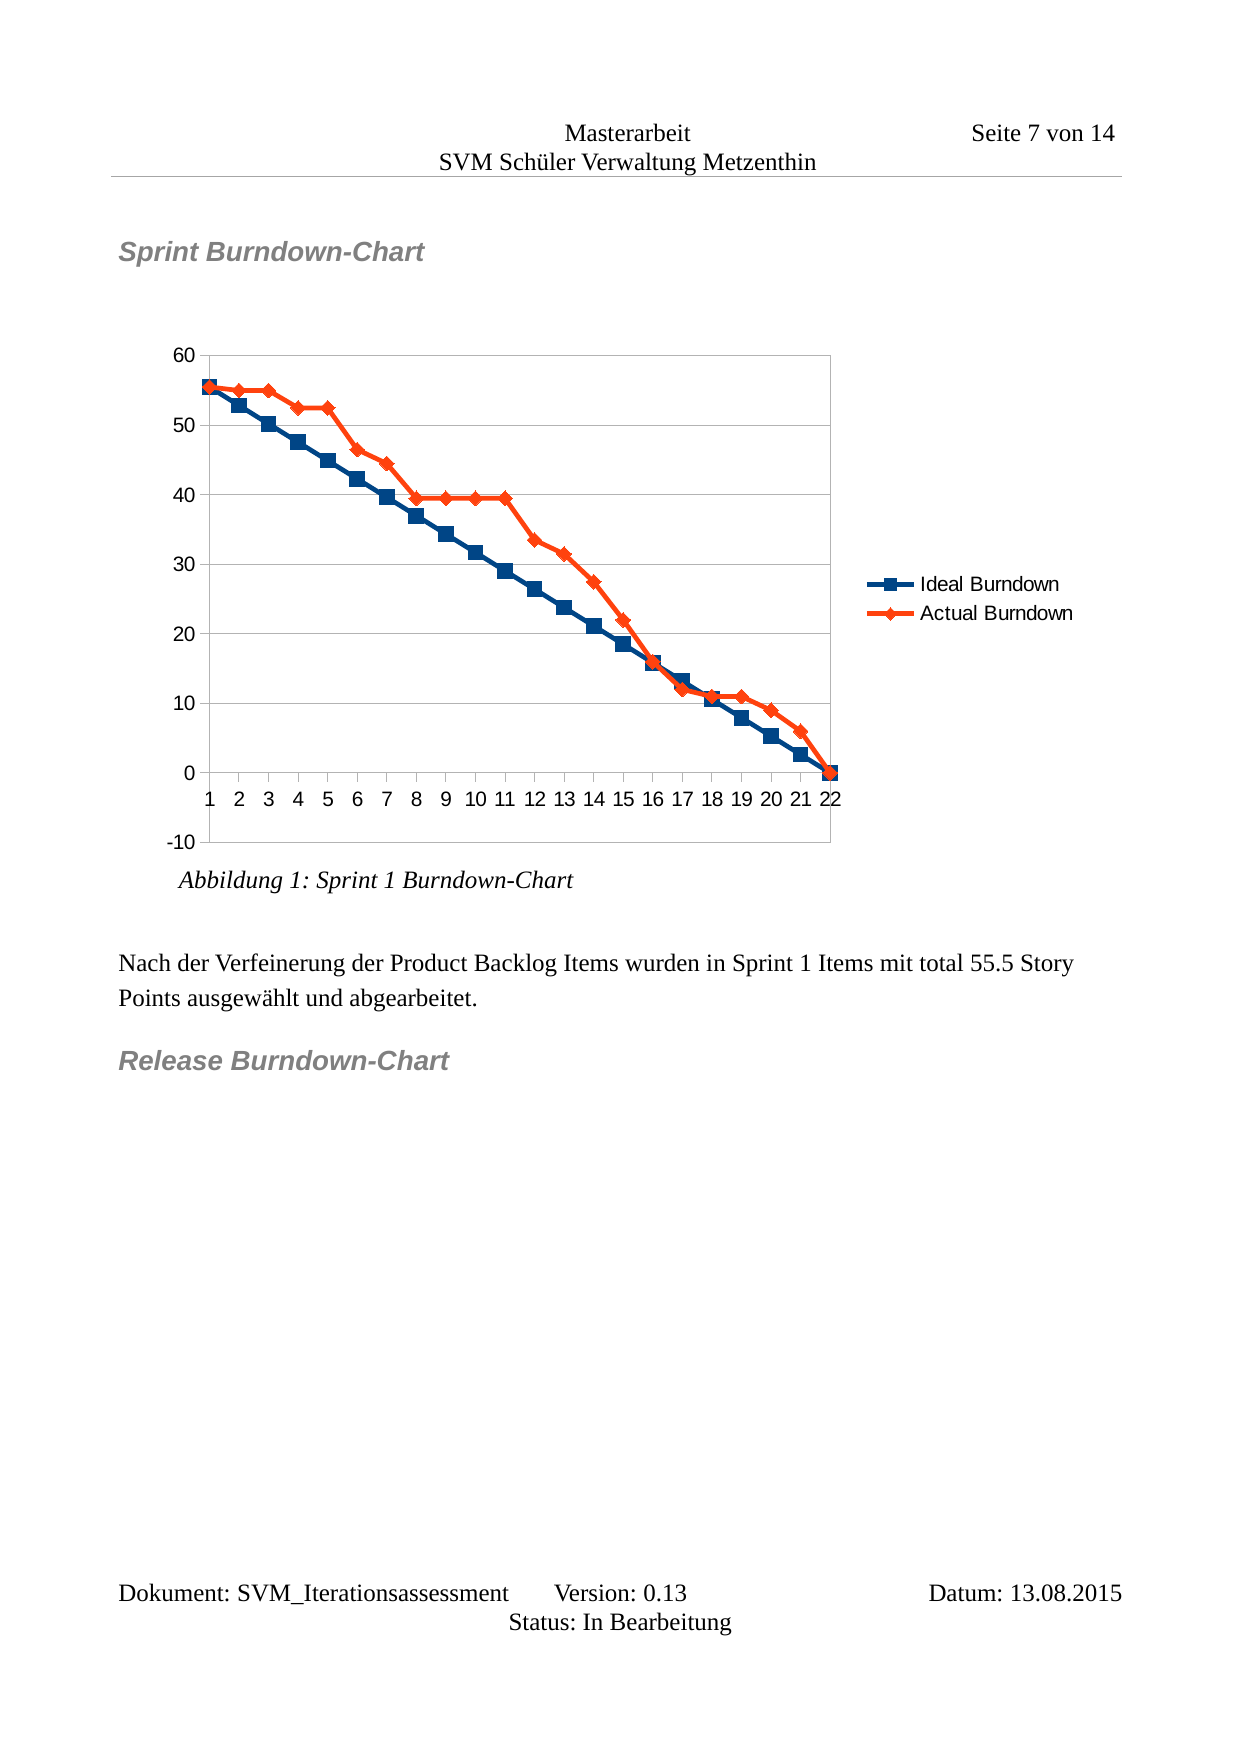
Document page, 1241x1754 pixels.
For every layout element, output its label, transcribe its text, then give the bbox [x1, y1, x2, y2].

subtitle Release Burndown-Chart [118, 1044, 1122, 1076]
text Abbildung 1: Sprint 1 Burndown-Chart [179, 865, 1062, 894]
text Nach der Verfeinerung der Product Backlog Items wurden in Sprint 1 Items mit total 55.5 Story Points ausgewählt und abgearbeitet. [118, 948, 1122, 1012]
subtitle Sprint Burndown-Chart [118, 235, 1122, 267]
